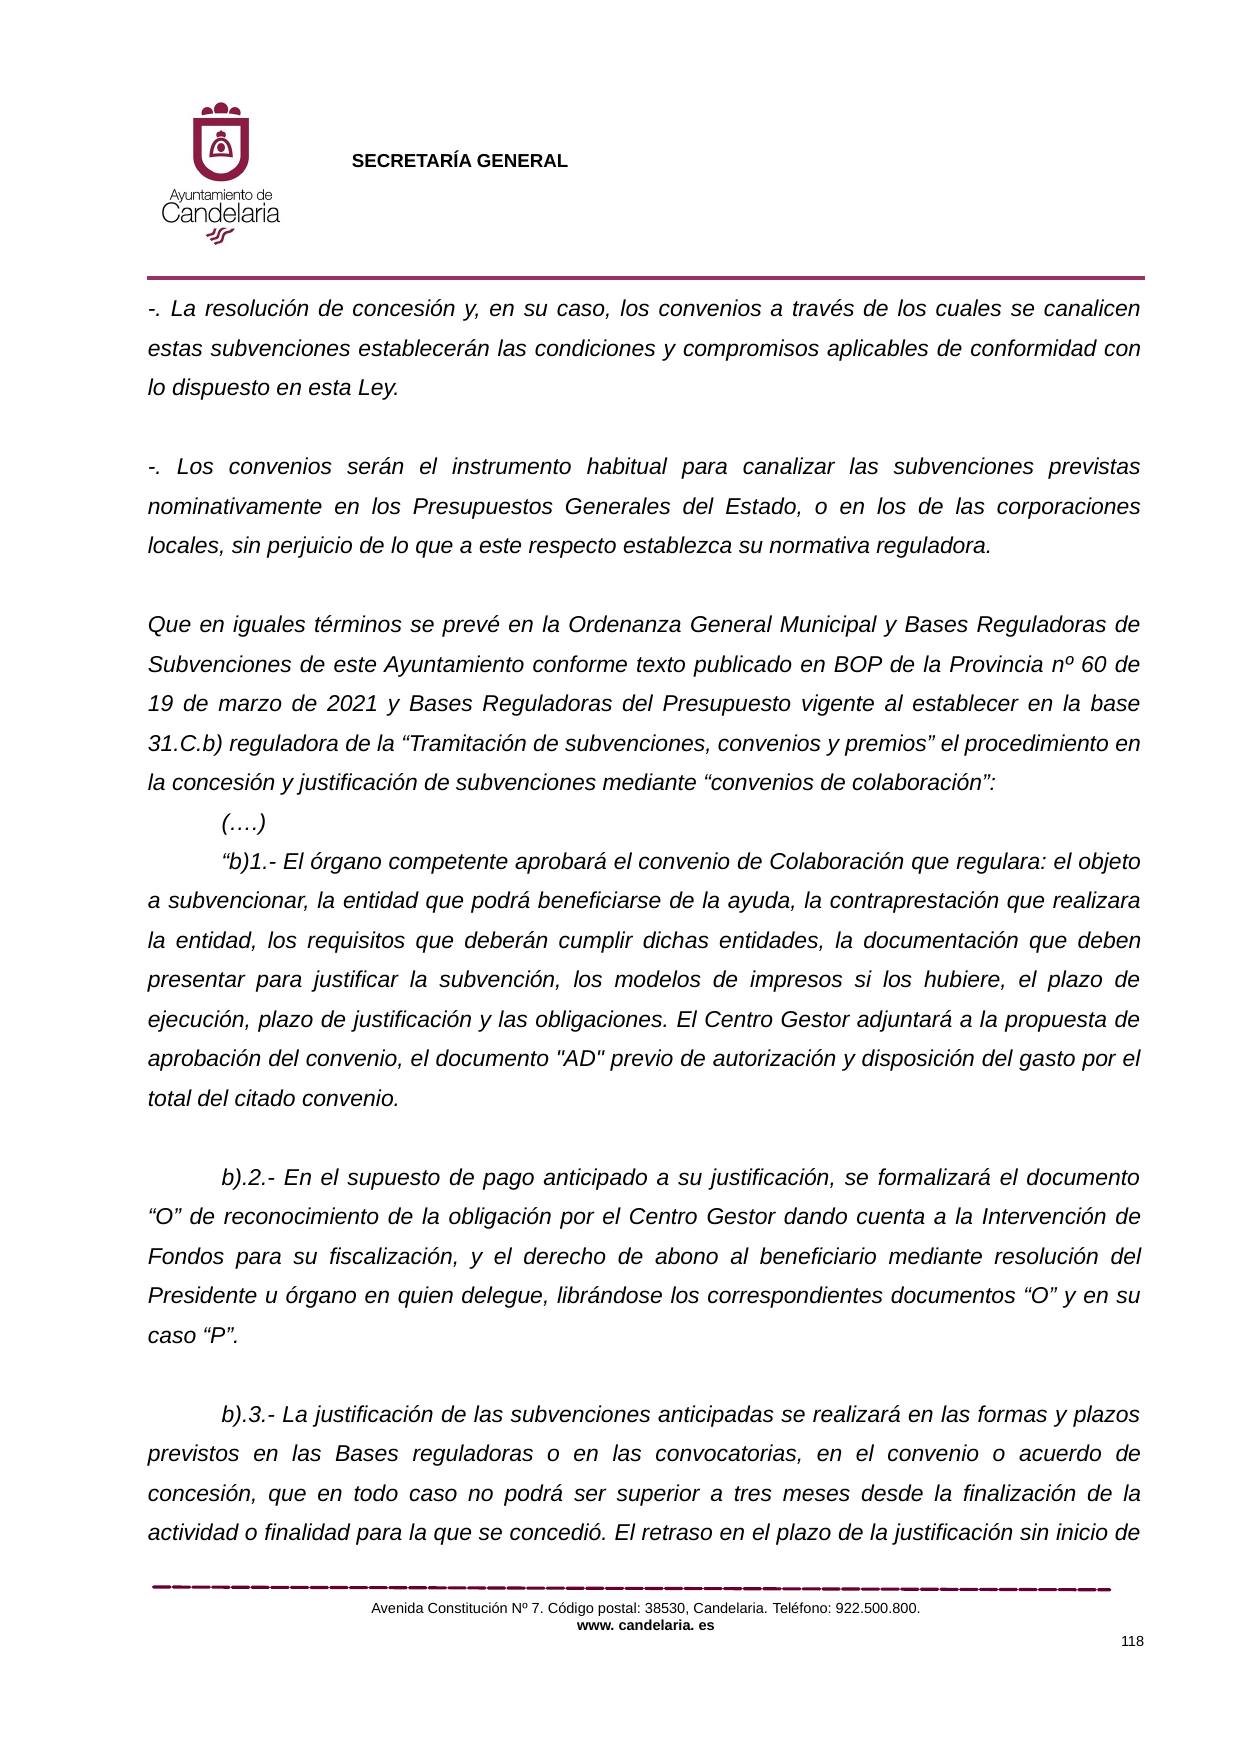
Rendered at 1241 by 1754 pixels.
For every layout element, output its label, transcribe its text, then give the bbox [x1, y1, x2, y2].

text -. Los convenios serán el instrumento habitual para canalizar las subvenciones previstas nominativamente en los Presupuestos Generales del Estado, o en los de las corporaciones locales, sin perjuicio de lo que a este respecto establezca su normativa reguladora. [148, 453, 1144, 558]
text -. La resolución de concesión y, en su caso, los convenios a través de los cuales se canalicen estas subvenciones establecerán las condiciones y compromisos aplicables de conformidad con lo dispuesto en esta Ley. [148, 295, 1144, 401]
text “b)1.- El órgano competente aprobará el convenio de Colaboración que regulara: el objeto a subvencionar, la entidad que podrá beneficiarse de la ayuda, la contraprestación que realizara la entidad, los requisitos que deberán cumplir dichas entidades, la documentación que deben presentar para justificar la subvención, los modelos de impresos si los hubiere, el plazo de ejecución, plazo de justificación y las obligaciones. El Centro Gestor adjuntará a la propuesta de aprobación del convenio, el documento "AD" previo de autorización y disposición del gasto por el total del citado convenio. [148, 848, 1144, 1111]
text b).2.- En el supuesto de pago anticipado a su justificación, se formalizará el documento “O” de reconocimiento de la obligación por el Centro Gestor dando cuenta a la Intervención de Fondos para su fiscalización, y el derecho de abono al beneficiario mediante resolución del Presidente u órgano en quien delegue, librándose los correspondientes documentos “O” y en su caso “P”. [148, 1164, 1144, 1348]
text (….) [148, 808, 1144, 835]
text Que en iguales términos se prevé en la Ordenanza General Municipal y Bases Reguladoras de Subvenciones de este Ayuntamiento conforme texto publicado en BOP de la Provincia nº 60 de 19 de marzo de 2021 y Bases Reguladoras del Presupuesto vigente al establecer en la base 31.C.b) reguladora de la “Tramitación de subvenciones, convenios y premios” el procedimiento en la concesión y justificación de subvenciones mediante “convenios de colaboración”: [148, 611, 1144, 795]
text b).3.- La justificación de las subvenciones anticipadas se realizará en las formas y plazos previstos en las Bases reguladoras o en las convocatorias, en el convenio o acuerdo de concesión, que en todo caso no podrá ser superior a tres meses desde la finalización de la actividad o finalidad para la que se concedió. El retraso en el plazo de la justificación sin inicio de [148, 1401, 1144, 1546]
